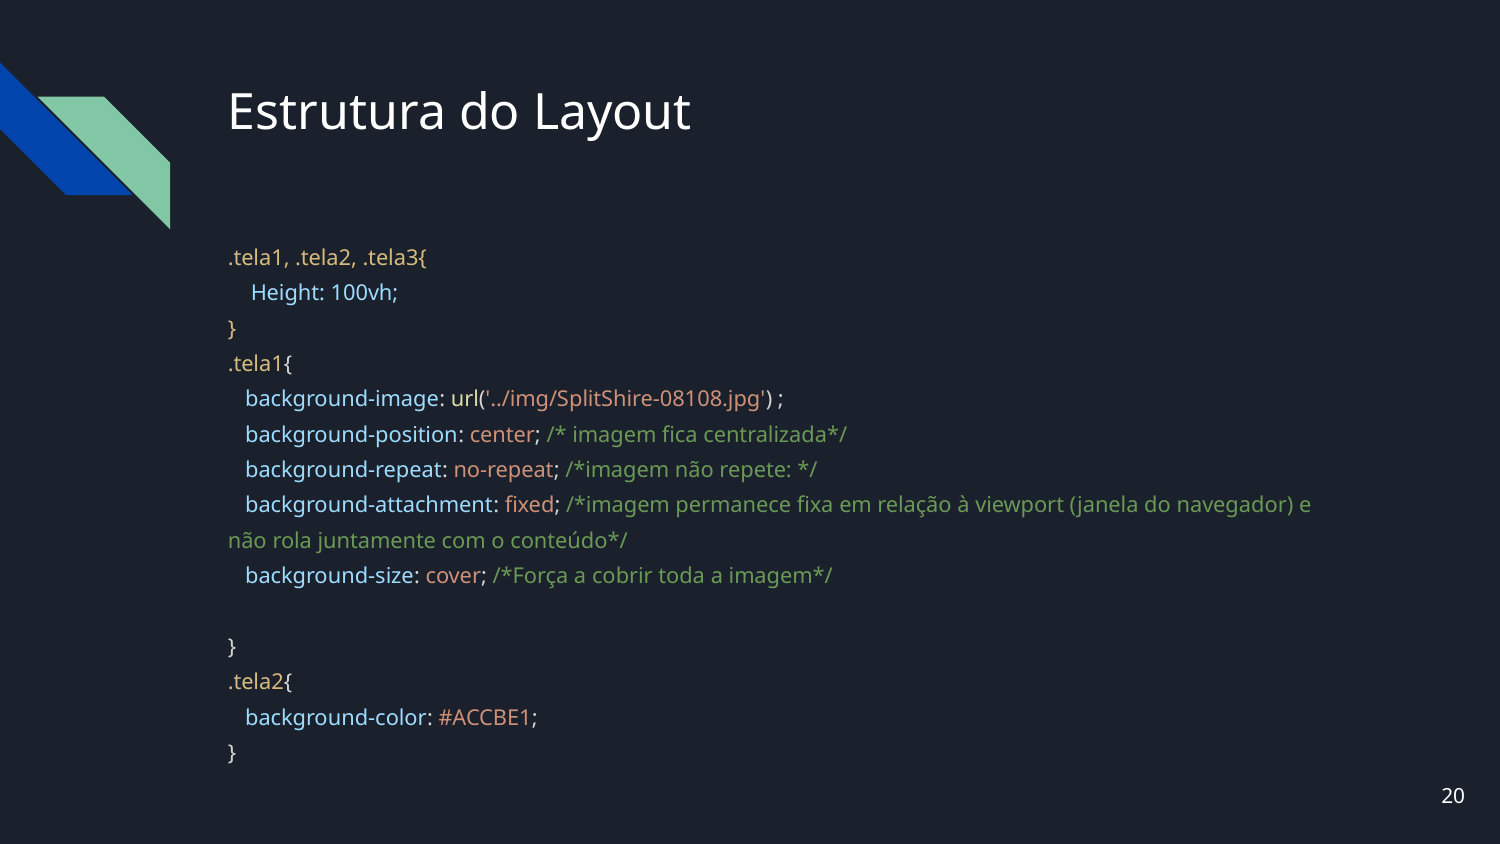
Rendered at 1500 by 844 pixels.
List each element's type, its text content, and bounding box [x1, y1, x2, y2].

slide_number [1389, 764, 1480, 830]
list .tela1, .tela2, .tela3{ Height: 100vh; } .tela1{ background-image: url('../img/SplitShire-08108.jpg') ; background-position: center; /* imagem fica centralizada*/ background-repeat: no-repeat; /*imagem não repete: */ background-attachment: fixed; /*imagem permanece fixa em relação à viewport (janela do navegador) e não rola juntamente com o conteúdo*/ background-size: cover; /*Força a cobrir toda a imagem*/ } .tela2{ background-color: #ACCBE1; } [212, 219, 1368, 697]
title Estrutura do Layout [212, 64, 1368, 215]
